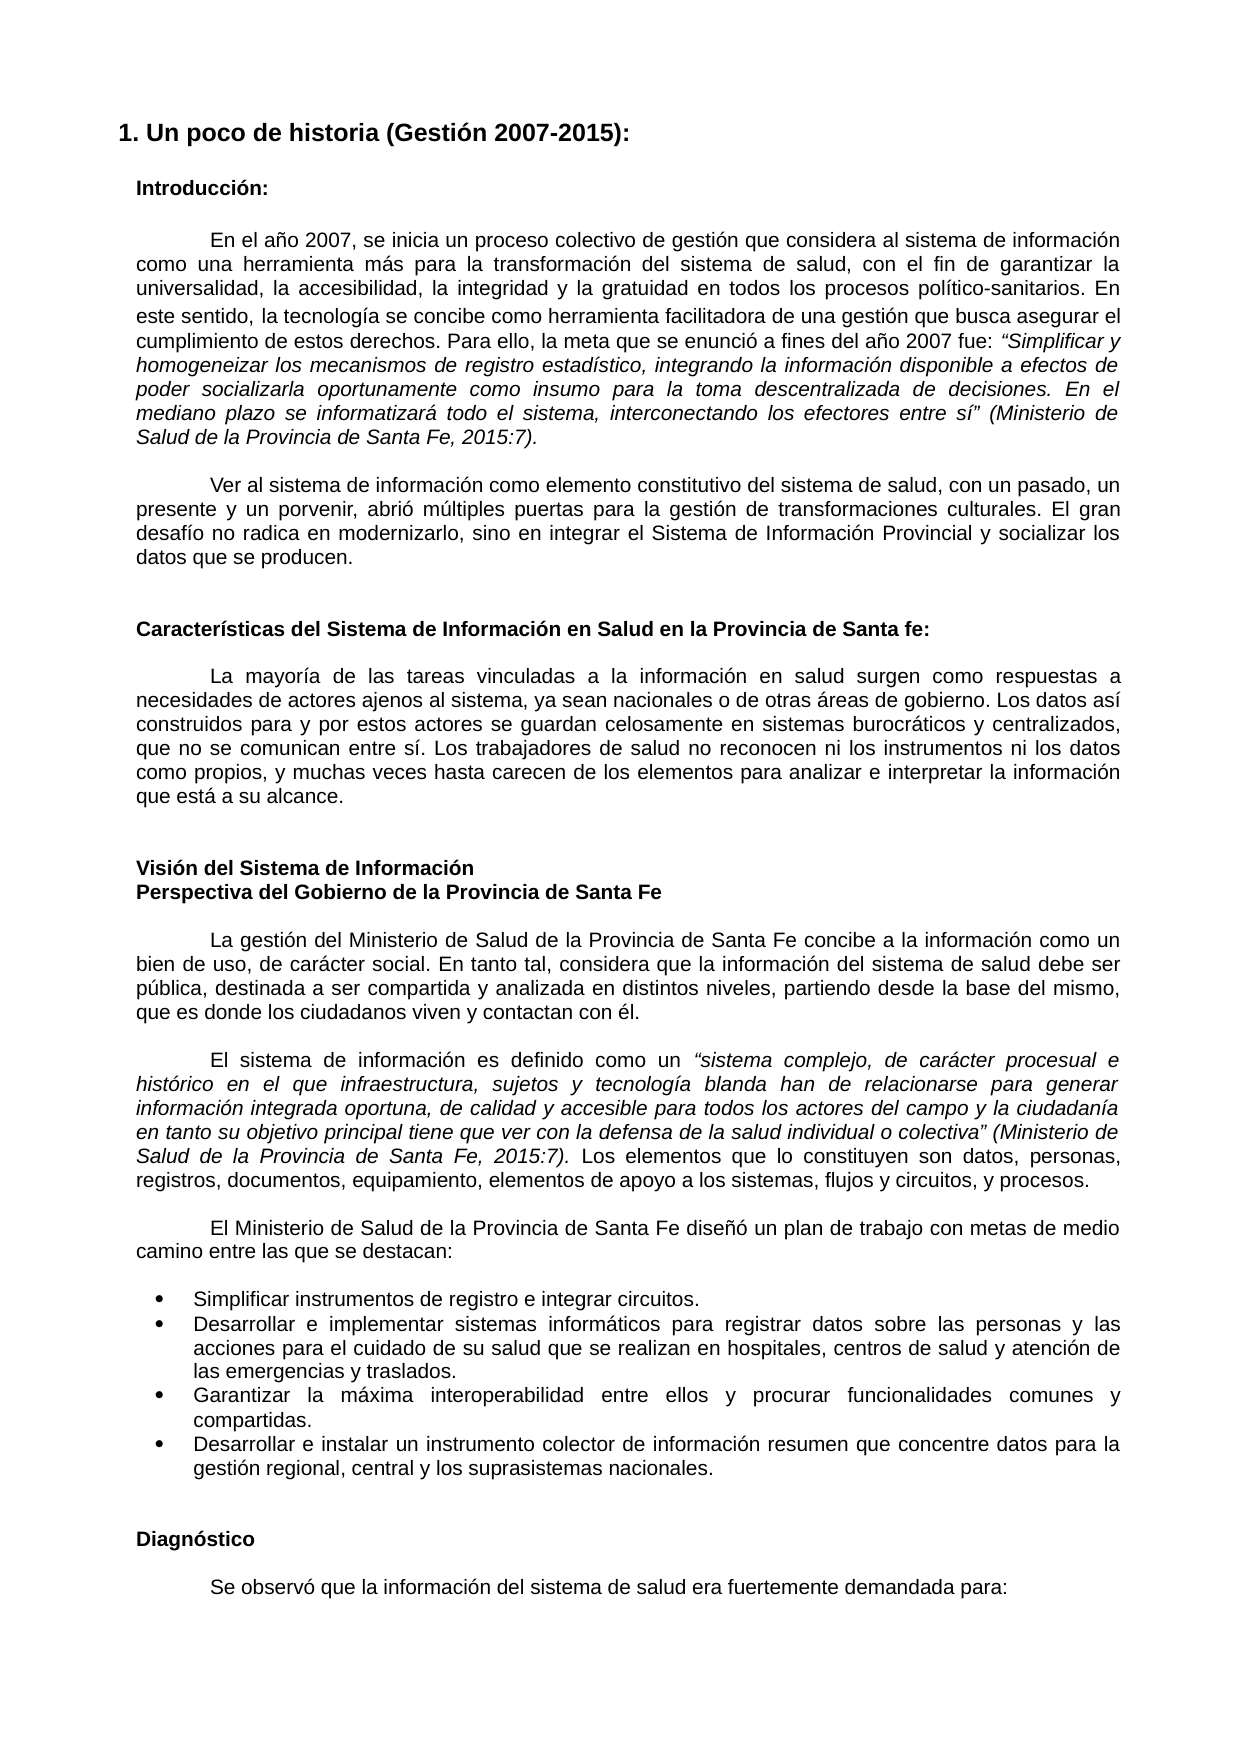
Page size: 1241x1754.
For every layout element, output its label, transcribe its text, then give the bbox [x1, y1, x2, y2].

list Simplificar instrumentos de registro e integrar circuitos. [156, 1287, 1122, 1311]
text Se observó que la información del sistema de salud era fuertemente demandada para: [136, 1575, 1122, 1599]
text La mayoría de las tareas vinculadas a la información en salud surgen como respuestas a necesidades de actores ajenos al sistema, ya sean nacionales o de otras áreas de gobierno. Los datos así construidos para y por estos actores se guardan celosamente en sistemas burocráticos y centralizados, que no se comunican entre sí. Los trabajadores de salud no reconocen ni los instrumentos ni los datos como propios, y muchas veces hasta carecen de los elementos para analizar e interpretar la información que está a su alcance. [136, 664, 1122, 808]
text Introducción: [136, 176, 1122, 199]
list Desarrollar e instalar un instrumento colector de información resumen que concentre datos para la gestión regional, central y los suprasistemas nacionales. [156, 1431, 1122, 1479]
text En el año 2007, se inicia un proceso colectivo de gestión que considera al sistema de información como una herramienta más para la transformación del sistema de salud, con el fin de garantizar la universalidad, la accesibilidad, la integridad y la gratuidad en todos los procesos político-sanitarios. En este sentido, la tecnología se concibe como herramienta facilitadora de una gestión que busca asegurar el cumplimiento de estos derechos. Para ello, la meta que se enunció a fines del año 2007 fue: “Simplificar y homogeneizar los mecanismos de registro estadístico, integrando la información disponible a efectos de poder socializarla oportunamente como insumo para la toma descentralizada de decisiones. En el mediano plazo se informatizará todo el sistema, interconectando los efectores entre sí” (Ministerio de Salud de la Provincia de Santa Fe, 2015:7). [136, 223, 1122, 449]
text Diagnóstico [136, 1527, 1122, 1551]
text Características del Sistema de Información en Salud en la Provincia de Santa fe: [136, 616, 1122, 640]
text Visión del Sistema de Información [136, 856, 1122, 880]
list Garantizar la máxima interoperabilidad entre ellos y procurar funcionalidades comunes y compartidas. [156, 1383, 1122, 1431]
text 1. Un poco de historia (Gestión 2007-2015): [118, 118, 1122, 147]
text Ver al sistema de información como elemento constitutivo del sistema de salud, con un pasado, un presente y un porvenir, abrió múltiples puertas para la gestión de transformaciones culturales. El gran desafío no radica en modernizarlo, sino en integrar el Sistema de Información Provincial y socializar los datos que se producen. [136, 473, 1122, 568]
text El sistema de información es definido como un “sistema complejo, de carácter procesual e histórico en el que infraestructura, sujetos y tecnología blanda han de relacionarse para generar información integrada oportuna, de calidad y accesible para todos los actores del campo y la ciudadanía en tanto su objetivo principal tiene que ver con la defensa de la salud individual o colectiva” (Ministerio de Salud de la Provincia de Santa Fe, 2015:7). Los elementos que lo constituyen son datos, personas, registros, documentos, equipamiento, elementos de apoyo a los sistemas, flujos y circuitos, y procesos. [136, 1048, 1122, 1191]
text Perspectiva del Gobierno de la Provincia de Santa Fe [136, 880, 1122, 904]
list Desarrollar e implementar sistemas informáticos para registrar datos sobre las personas y las acciones para el cuidado de su salud que se realizan en hospitales, centros de salud y atención de las emergencias y traslados. [156, 1311, 1122, 1383]
text La gestión del Ministerio de Salud de la Provincia de Santa Fe concibe a la información como un bien de uso, de carácter social. En tanto tal, considera que la información del sistema de salud debe ser pública, destinada a ser compartida y analizada en distintos niveles, partiendo desde la base del mismo, que es donde los ciudadanos viven y contactan con él. [136, 928, 1122, 1024]
text El Ministerio de Salud de la Provincia de Santa Fe diseñó un plan de trabajo con metas de medio camino entre las que se destacan: [136, 1215, 1122, 1263]
